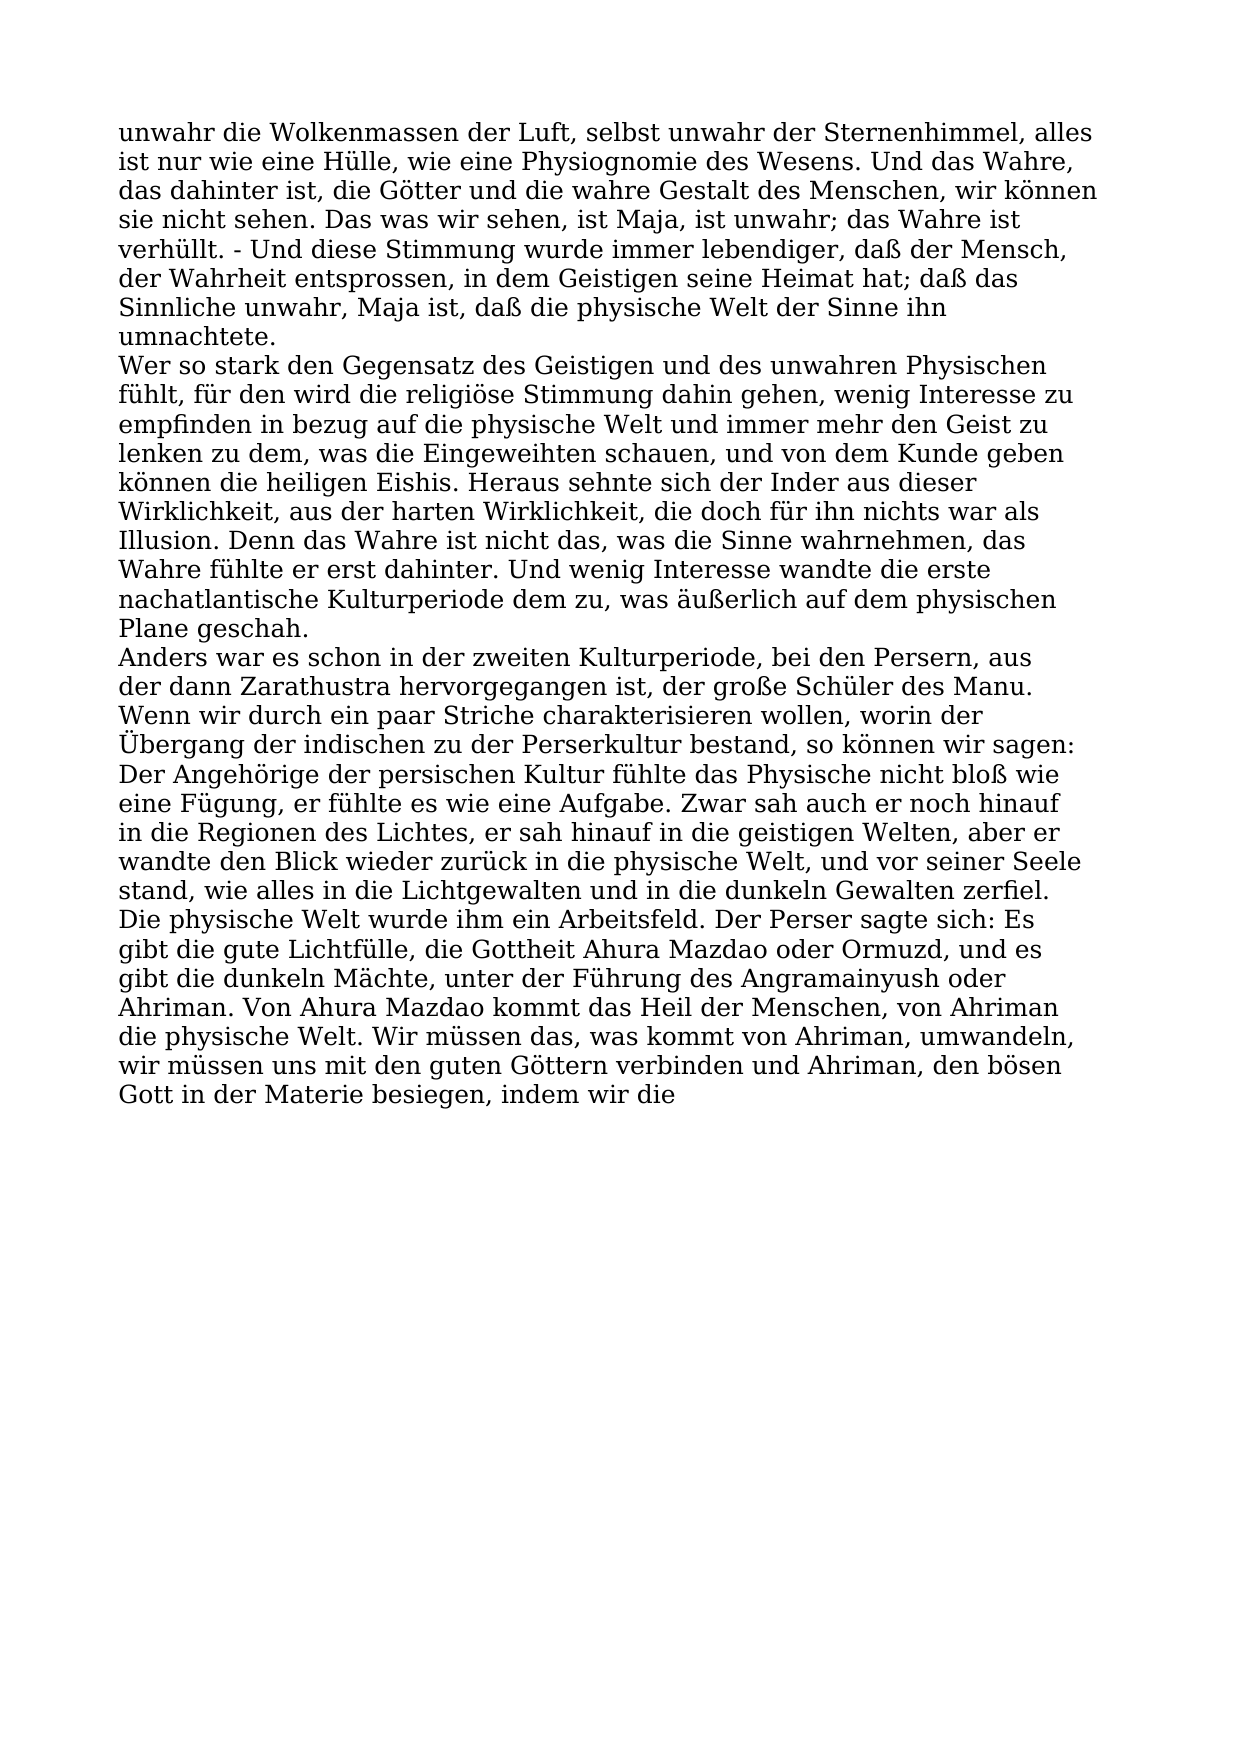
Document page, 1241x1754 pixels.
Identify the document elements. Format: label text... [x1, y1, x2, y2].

text Wenn wir durch ein paar Striche charakterisieren wollen, worin der [118, 701, 1122, 731]
text Die physische Welt wurde ihm ein Arbeitsfeld. Der Perser sagte sich: Es [118, 906, 1122, 935]
text stand, wie alles in die Lichtgewalten und in die dunkeln Gewalten zerfiel. [118, 876, 1122, 906]
text empfinden in bezug auf die physische Welt und immer mehr den Geist zu [118, 410, 1122, 439]
text der Wahrheit entsprossen, in dem Geistigen seine Heimat hat; daß das [118, 264, 1122, 293]
text ist nur wie eine Hülle, wie eine Physiognomie des Wesens. Und das Wahre, [118, 147, 1122, 176]
text können die heiligen Eishis. Heraus sehnte sich der Inder aus dieser [118, 468, 1122, 497]
text Illusion. Denn das Wahre ist nicht das, was die Sinne wahrnehmen, das [118, 526, 1122, 556]
text fühlt, für den wird die religiöse Stimmung dahin gehen, wenig Interesse zu [118, 381, 1122, 410]
text sie nicht sehen. Das was wir sehen, ist Maja, ist unwahr; das Wahre ist [118, 206, 1122, 235]
text Wahre fühlte er erst dahinter. Und wenig Interesse wandte die erste [118, 556, 1122, 585]
text Wer so stark den Gegensatz des Geistigen und des unwahren Physischen [118, 351, 1122, 381]
text das dahinter ist, die Götter und die wahre Gestalt des Menschen, wir können [118, 176, 1122, 206]
text Anders war es schon in der zweiten Kulturperiode, bei den Persern, aus [118, 643, 1122, 672]
text Ahriman. Von Ahura Mazdao kommt das Heil der Menschen, von Ahriman [118, 993, 1122, 1022]
text umnachtete. [118, 322, 1122, 351]
text verhüllt. - Und diese Stimmung wurde immer lebendiger, daß der Mensch, [118, 235, 1122, 264]
text Gott in der Materie besiegen, indem wir die [118, 1081, 1122, 1110]
text unwahr die Wolkenmassen der Luft, selbst unwahr der Sternenhimmel, alles [118, 118, 1122, 147]
text der dann Zarathustra hervorgegangen ist, der große Schüler des Manu. [118, 672, 1122, 701]
text wir müssen uns mit den guten Göttern verbinden und Ahriman, den bösen [118, 1051, 1122, 1081]
text gibt die gute Lichtfülle, die Gottheit Ahura Mazdao oder Ormuzd, und es [118, 935, 1122, 964]
text die physische Welt. Wir müssen das, was kommt von Ahriman, umwandeln, [118, 1022, 1122, 1051]
text Übergang der indischen zu der Perserkultur bestand, so können wir sagen: [118, 731, 1122, 760]
text in die Regionen des Lichtes, er sah hinauf in die geistigen Welten, aber er [118, 818, 1122, 847]
text Sinnliche unwahr, Maja ist, daß die physische Welt der Sinne ihn [118, 293, 1122, 322]
text lenken zu dem, was die Eingeweihten schauen, und von dem Kunde geben [118, 439, 1122, 468]
text Wirklichkeit, aus der harten Wirklichkeit, die doch für ihn nichts war als [118, 497, 1122, 526]
text wandte den Blick wieder zurück in die physische Welt, und vor seiner Seele [118, 847, 1122, 876]
text Der Angehörige der persischen Kultur fühlte das Physische nicht bloß wie [118, 760, 1122, 789]
text eine Fügung, er fühlte es wie eine Aufgabe. Zwar sah auch er noch hinauf [118, 789, 1122, 818]
text Plane geschah. [118, 614, 1122, 643]
text nachatlantische Kulturperiode dem zu, was äußerlich auf dem physischen [118, 585, 1122, 614]
text gibt die dunkeln Mächte, unter der Führung des Angramainyush oder [118, 964, 1122, 993]
